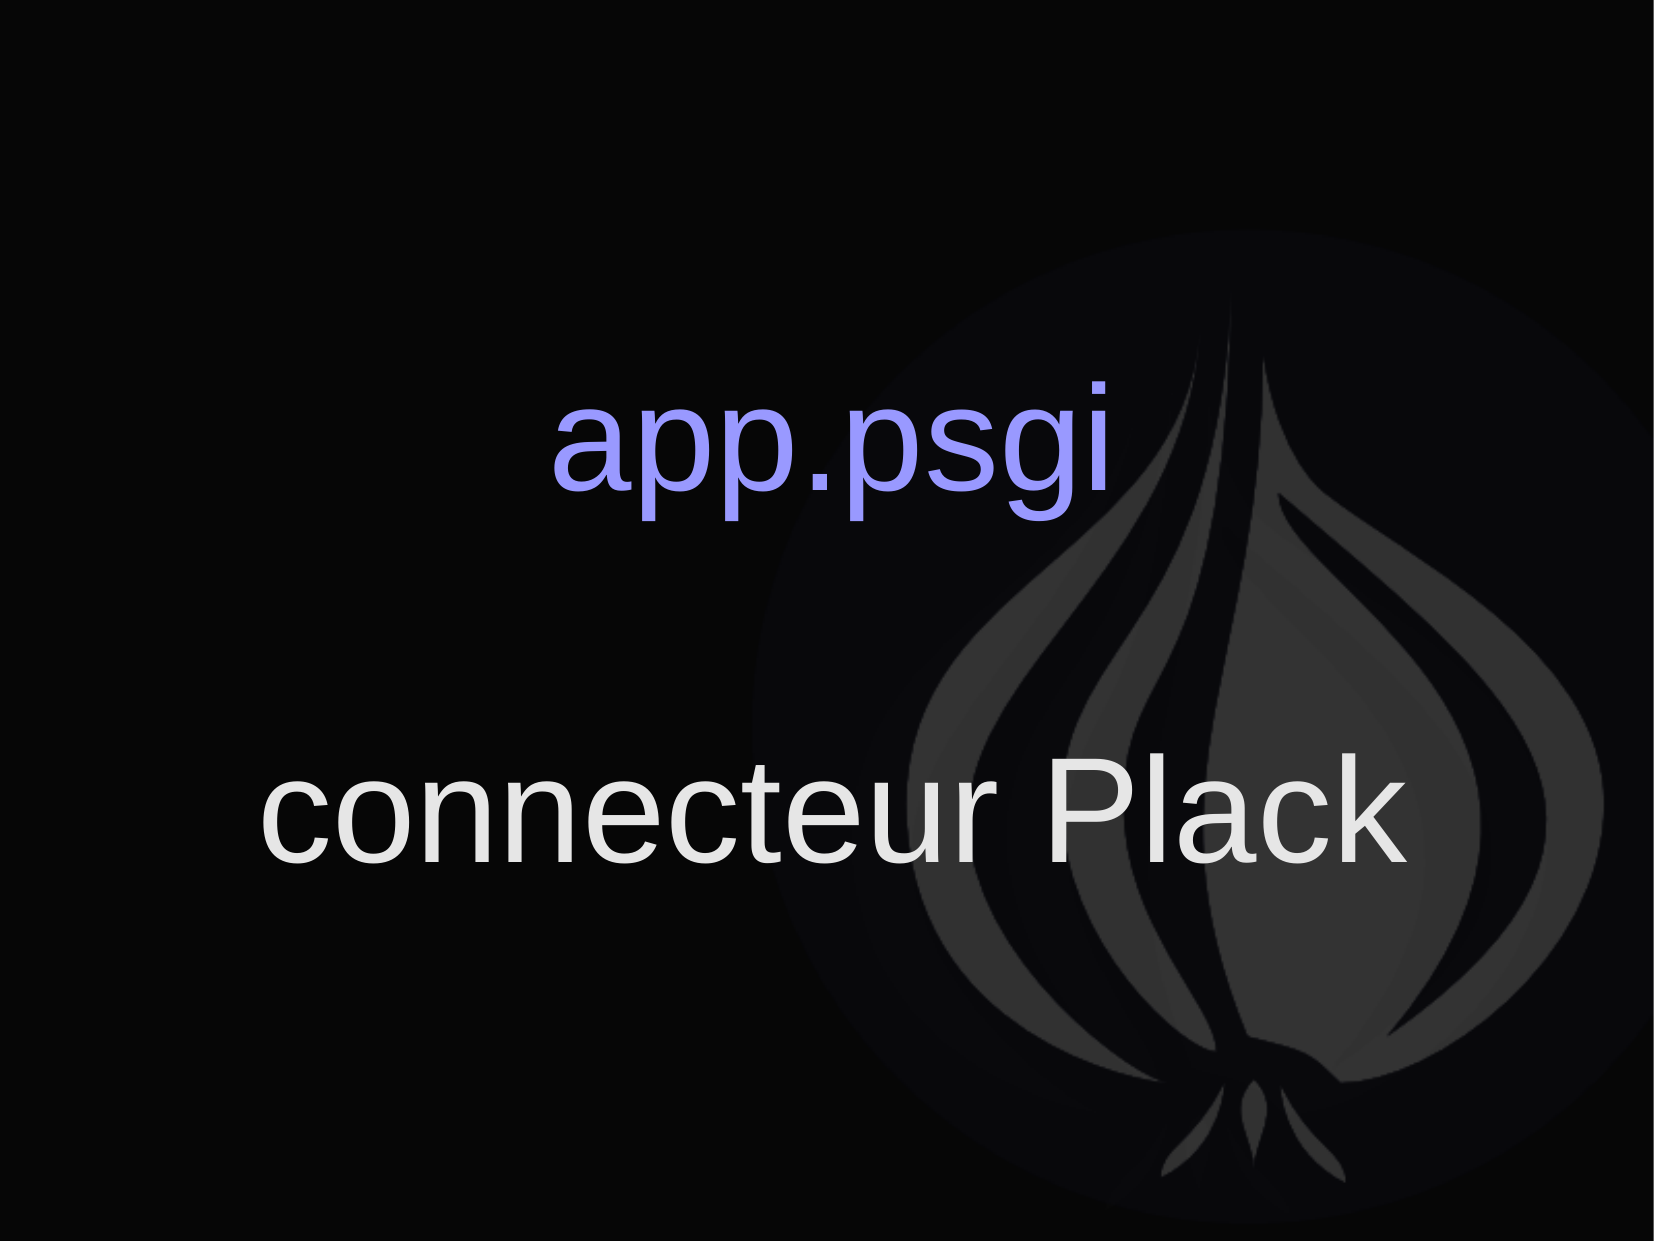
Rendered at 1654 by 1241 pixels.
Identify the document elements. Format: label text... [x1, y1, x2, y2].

picture [0, 0, 1654, 1241]
subtitle app.psgi connecteur Plack [88, 214, 1577, 1034]
